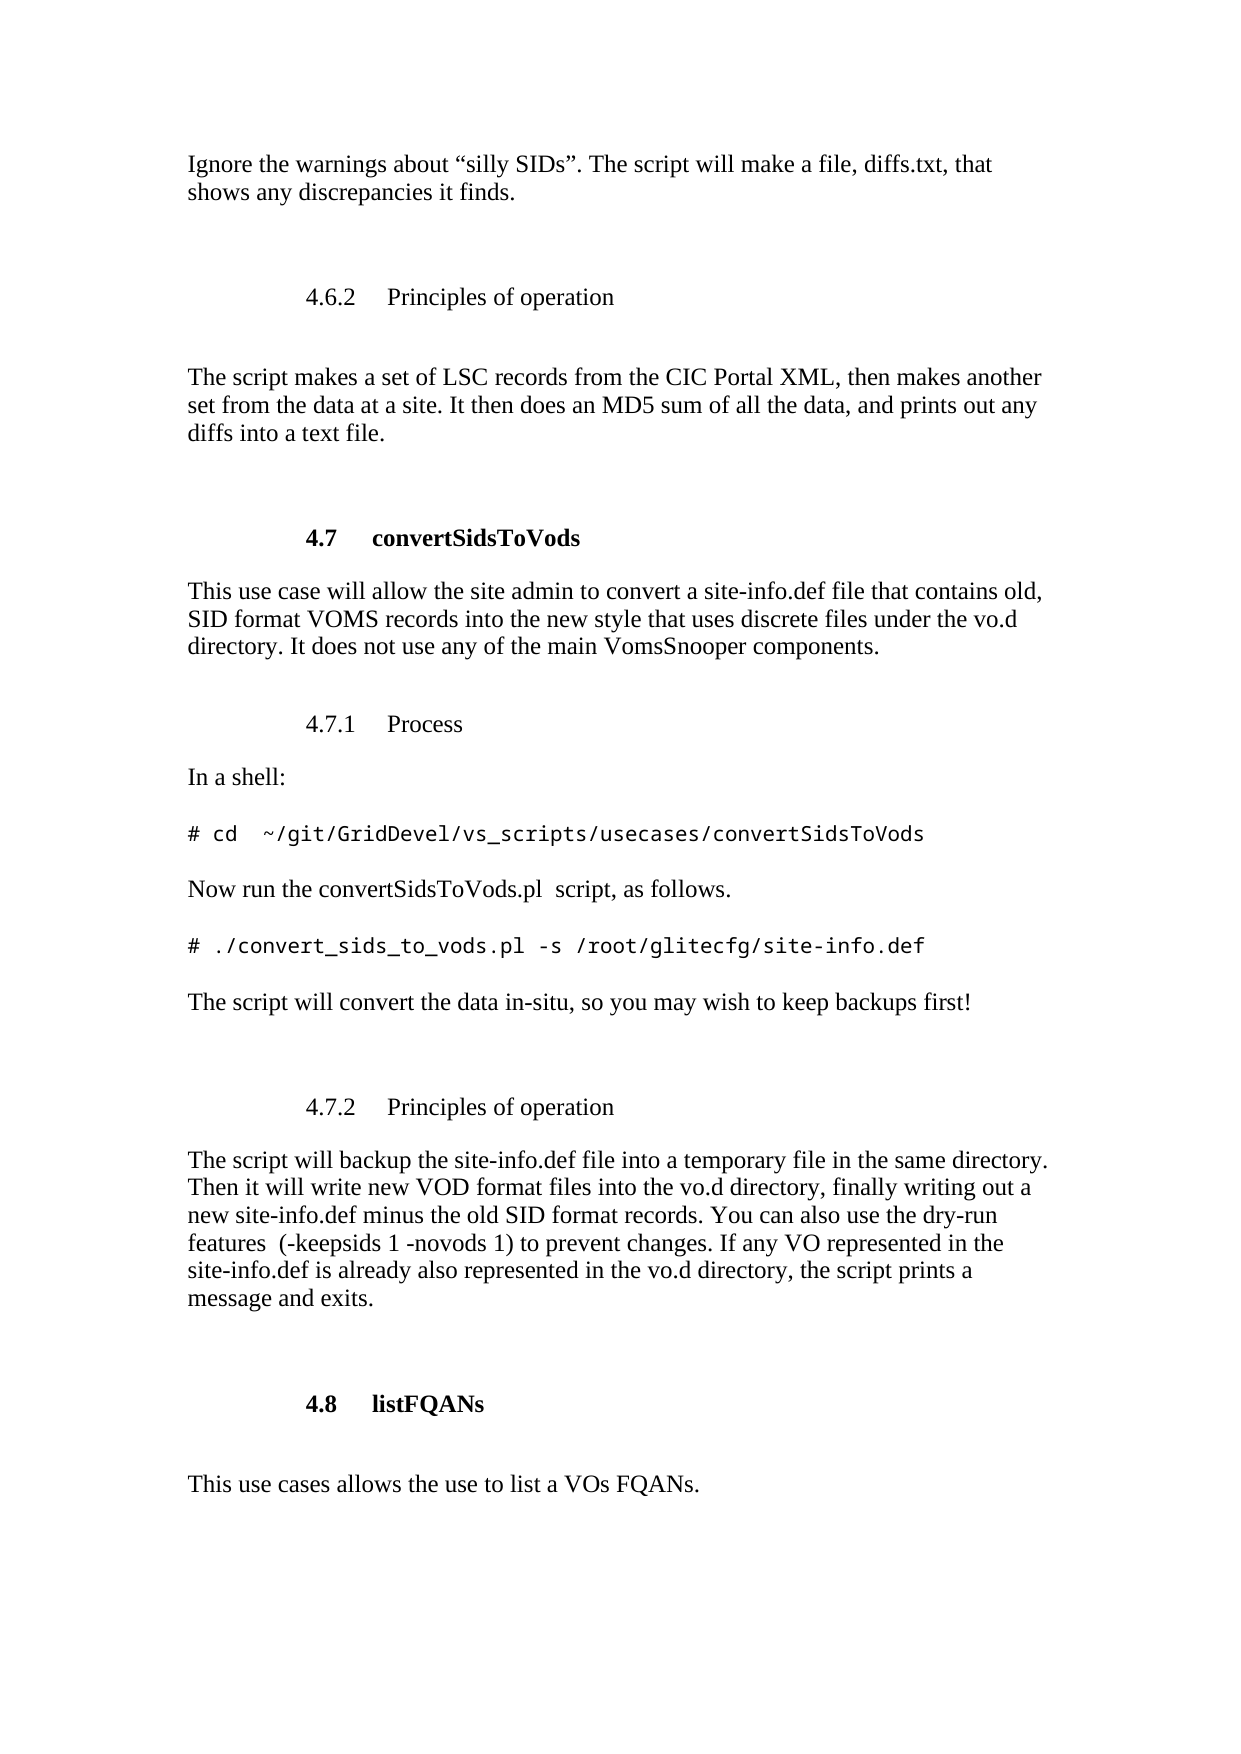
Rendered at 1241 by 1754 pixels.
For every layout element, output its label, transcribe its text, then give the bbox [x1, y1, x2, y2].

text In a shell: [187, 763, 1053, 791]
subtitle listFQANs [306, 1390, 934, 1417]
text This use case will allow the site admin to convert a site-info.def file that contains old, SID format VOMS records into the new style that uses discrete files under the vo.d directory. It does not use any of the main VomsSnooper components. [187, 577, 1053, 660]
subtitle convertSidsToVods [306, 524, 934, 552]
subtitle Principles of operation [306, 283, 934, 311]
text # cd ~/git/GridDevel/vs_scripts/usecases/convertSidsToVods [187, 819, 1053, 847]
text Now run the convertSidsToVods.pl script, as follows. [187, 875, 1053, 903]
text This use cases allows the use to list a VOs FQANs. [187, 1470, 1053, 1498]
text Ignore the warnings about “silly SIDs”. The script will make a file, diffs.txt, that shows any discrepancies it finds. [187, 150, 1053, 205]
text # ./convert_sids_to_vods.pl -s /root/glitecfg/site-info.def [187, 931, 1053, 959]
text The script makes a set of LSC records from the CIC Portal XML, then makes another set from the data at a site. It then does an MD5 sum of all the data, and prints out any diffs into a text file. [187, 363, 1053, 447]
subtitle Principles of operation [306, 1093, 934, 1121]
text The script will backup the site-info.def file into a temporary file in the same directory. Then it will write new VOD format files into the vo.d directory, finally writing out a new site-info.def minus the old SID format records. You can also use the dry-run features (-keepsids 1 -novods 1) to prevent changes. If any VO represented in the site-info.def is already also represented in the vo.d directory, the script prints a message and exits. [187, 1146, 1053, 1312]
subtitle Process [306, 710, 934, 738]
text The script will convert the data in-situ, so you may wish to keep backups first! [187, 988, 1053, 1015]
